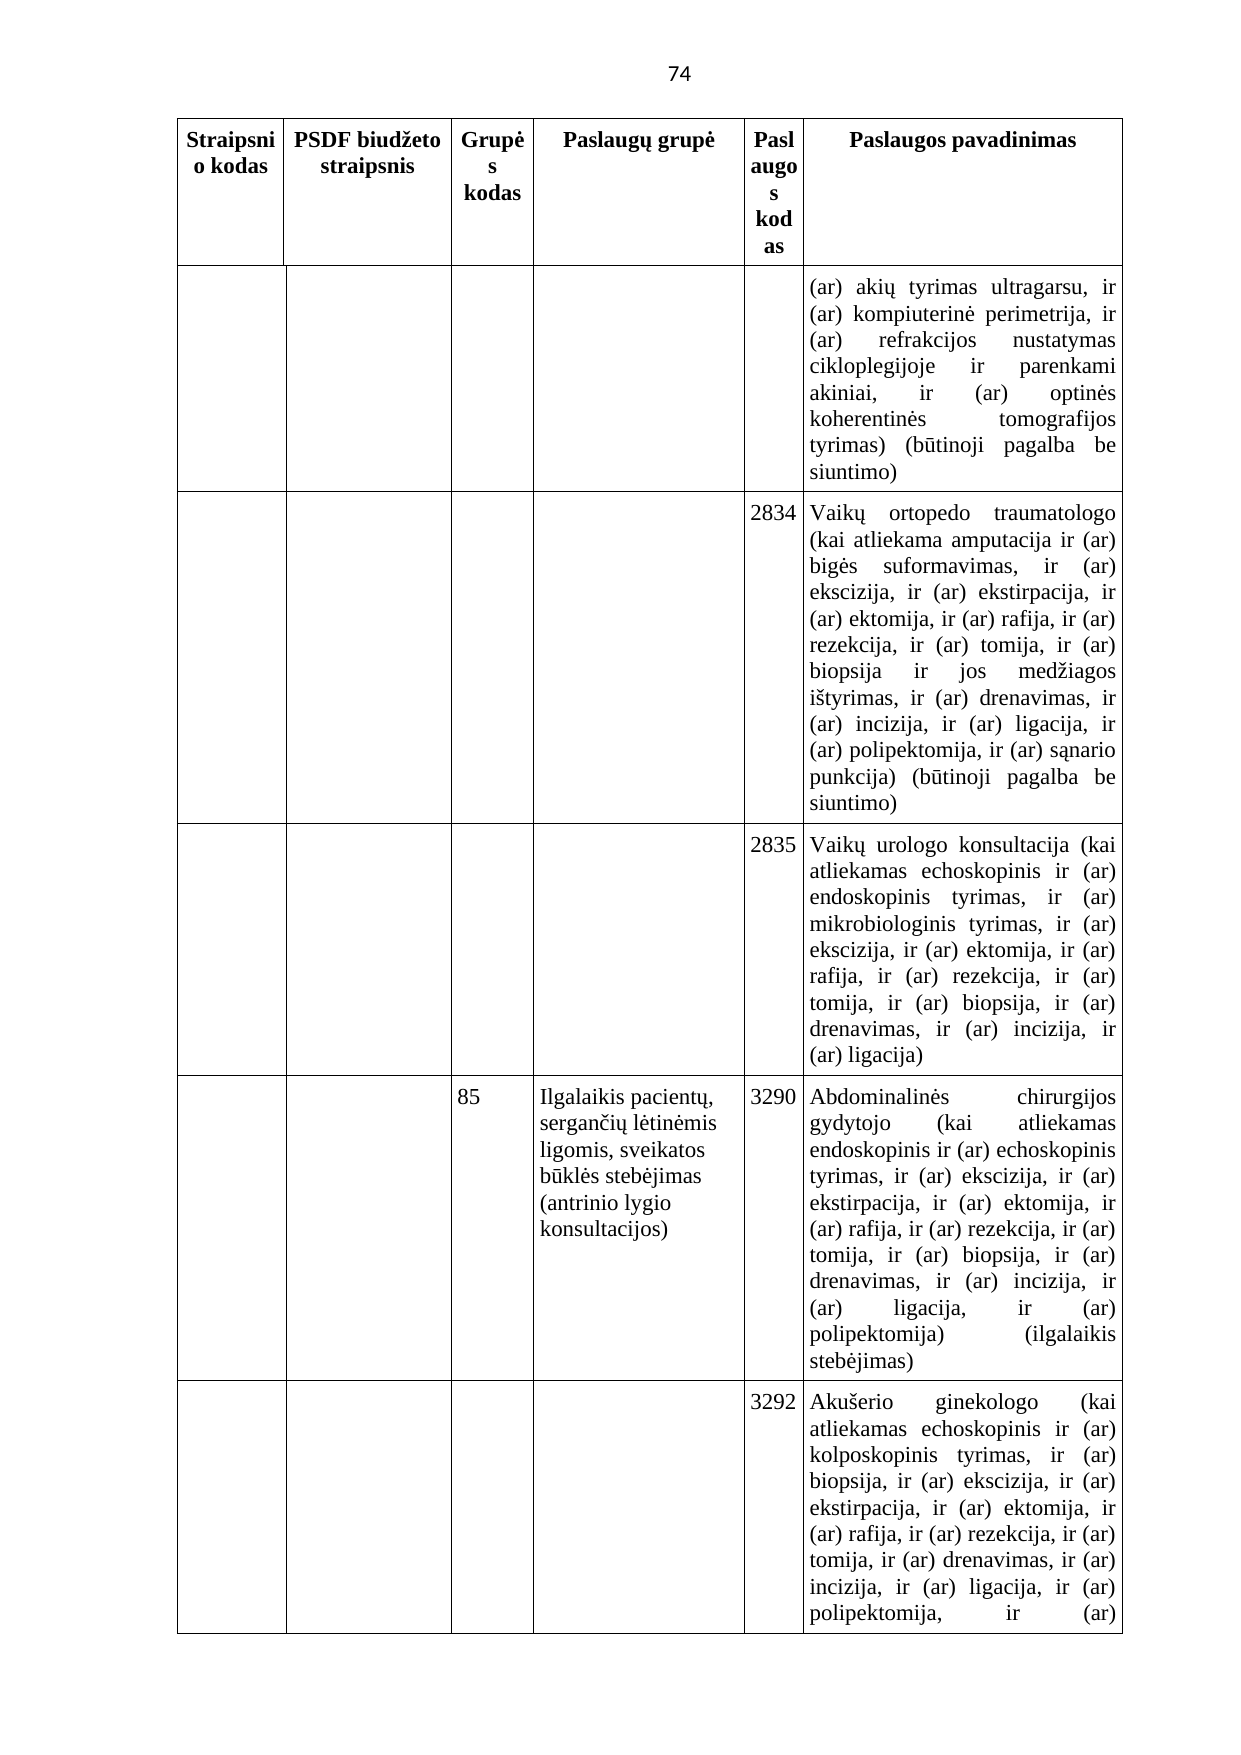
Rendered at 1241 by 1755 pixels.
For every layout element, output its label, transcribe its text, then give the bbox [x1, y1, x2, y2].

table_header Paslaugos kodas [745, 119, 803, 265]
table_cell 2834 [745, 492, 803, 823]
table_cell [745, 266, 803, 491]
table_cell [534, 266, 744, 491]
table_cell [452, 492, 533, 823]
table_cell Abdominalinės chirurgijos gydytojo (kai atliekamas endoskopinis ir (ar) echoskopinis tyrimas, ir (ar) ekscizija, ir (ar) ekstirpacija, ir (ar) ektomija, ir (ar) rafija, ir (ar) rezekcija, ir (ar) tomija, ir (ar) biopsija, ir (ar) drenavimas, ir (ar) incizija, ir (ar) ligacija, ir (ar) polipektomija) (ilgalaikis stebėjimas) [804, 1076, 1122, 1380]
table_cell (ar) akių tyrimas ultragarsu, ir (ar) kompiuterinė perimetrija, ir (ar) refrakcijos nustatymas cikloplegijoje ir parenkami akiniai, ir (ar) optinės koherentinės tomografijos tyrimas) (būtinoji pagalba be siuntimo) [804, 266, 1122, 491]
table_header Paslaugų grupė [534, 119, 744, 265]
table_cell [534, 492, 744, 823]
table_cell Vaikų ortopedo traumatologo (kai atliekama amputacija ir (ar) bigės suformavimas, ir (ar) ekscizija, ir (ar) ekstirpacija, ir (ar) ektomija, ir (ar) rafija, ir (ar) rezekcija, ir (ar) tomija, ir (ar) biopsija ir jos medžiagos ištyrimas, ir (ar) drenavimas, ir (ar) incizija, ir (ar) ligacija, ir (ar) polipektomija, ir (ar) sąnario punkcija) (būtinoji pagalba be siuntimo) [804, 492, 1122, 823]
table_cell [178, 1381, 286, 1632]
table_cell [287, 1076, 451, 1380]
table_cell [534, 1381, 744, 1632]
table_cell [452, 824, 533, 1075]
table_cell Ilgalaikis pacientų, sergančių lėtinėmis ligomis, sveikatos būklės stebėjimas (antrinio lygio konsultacijos) [534, 1076, 744, 1380]
table_cell [178, 824, 286, 1075]
table_cell Vaikų urologo konsultacija (kai atliekamas echoskopinis ir (ar) endoskopinis tyrimas, ir (ar) mikrobiologinis tyrimas, ir (ar) ekscizija, ir (ar) ektomija, ir (ar) rafija, ir (ar) rezekcija, ir (ar) tomija, ir (ar) biopsija, ir (ar) drenavimas, ir (ar) incizija, ir (ar) ligacija) [804, 824, 1122, 1075]
table_header Grupės kodas [452, 119, 533, 265]
table_cell 2835 [745, 824, 803, 1075]
table_cell [452, 266, 533, 491]
table_cell [178, 266, 286, 491]
table_cell [287, 492, 451, 823]
table_cell [534, 824, 744, 1075]
table_cell Akušerio ginekologo (kai atliekamas echoskopinis ir (ar) kolposkopinis tyrimas, ir (ar) biopsija, ir (ar) ekscizija, ir (ar) ekstirpacija, ir (ar) ektomija, ir (ar) rafija, ir (ar) rezekcija, ir (ar) tomija, ir (ar) drenavimas, ir (ar) incizija, ir (ar) ligacija, ir (ar) polipektomija, ir (ar) [804, 1381, 1122, 1632]
table_cell 3292 [745, 1381, 803, 1632]
table_header Paslaugos pavadinimas [804, 119, 1122, 265]
table_header PSDF biudžeto straipsnis [284, 119, 451, 265]
table_cell 85 [452, 1076, 533, 1380]
table_header Straipsnio kodas [178, 119, 283, 265]
table_cell [452, 1381, 533, 1632]
table_cell [178, 1076, 286, 1380]
table_cell [178, 492, 286, 823]
table_cell [287, 824, 451, 1075]
table_cell 3290 [745, 1076, 803, 1380]
table_cell [287, 266, 451, 491]
table_cell [287, 1381, 451, 1632]
